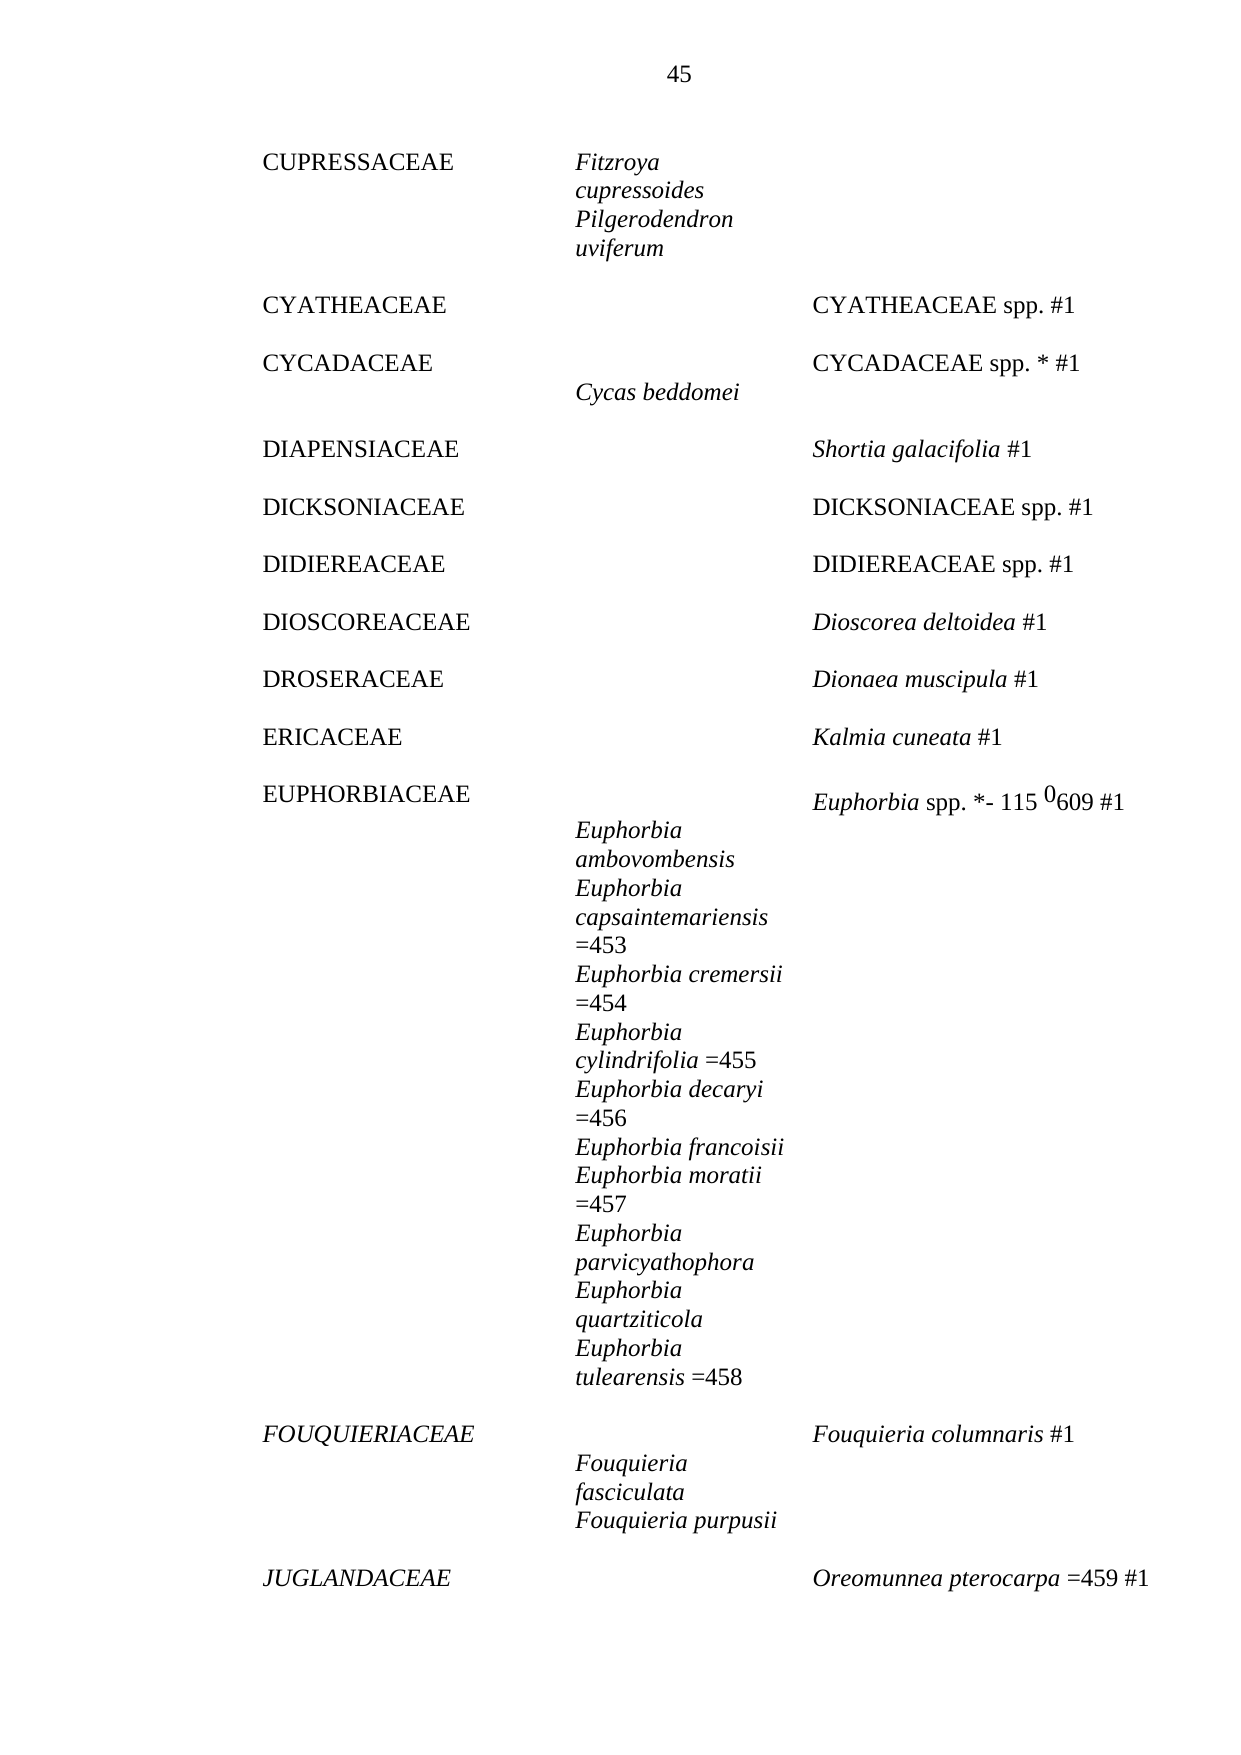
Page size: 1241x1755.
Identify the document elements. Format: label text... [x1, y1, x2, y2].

table_cell [564, 751, 801, 779]
table_cell CYCADACEAE spp. * #1 [801, 348, 1180, 377]
table_cell Euphorbia spp. *- 115 0609 #1 [801, 779, 1180, 815]
table_cell [801, 1017, 1180, 1074]
table_cell Euphorbia parvicyathophora [564, 1218, 801, 1275]
table_cell [177, 1218, 564, 1275]
table_cell Fouquieria columnaris #1 [801, 1419, 1180, 1448]
table_cell [177, 1160, 564, 1218]
table_cell [564, 262, 801, 291]
table_cell [801, 873, 1180, 959]
table_cell [564, 1419, 801, 1448]
table_cell [177, 521, 564, 549]
table_cell [177, 1275, 564, 1333]
table_cell [801, 319, 1180, 348]
table_cell CUPRESSACEAE [177, 147, 564, 204]
table_cell [177, 1592, 564, 1620]
table_cell [177, 118, 564, 147]
table_cell EUPHORBIACEAE [177, 779, 564, 815]
table_cell Euphorbia francoisii [564, 1132, 801, 1160]
table_cell [801, 463, 1180, 492]
table_cell [564, 607, 801, 636]
table_cell [801, 1505, 1180, 1534]
table_cell [564, 118, 801, 147]
table_cell DICKSONIACEAE [177, 492, 564, 521]
table_cell [801, 406, 1180, 434]
table_cell Fouquieria purpusii [564, 1505, 801, 1534]
table_cell CYATHEACEAE spp. #1 [801, 291, 1180, 319]
table_cell Kalmia cuneata #1 [801, 722, 1180, 751]
table_cell [564, 348, 801, 377]
table_cell Dionaea muscipula #1 [801, 664, 1180, 693]
table_cell [801, 1218, 1180, 1275]
table_cell JUGLANDACEAE [177, 1563, 564, 1592]
table_cell Euphorbia ambovombensis [564, 815, 801, 873]
table_cell [801, 959, 1180, 1017]
table_cell Euphorbia moratii =457 [564, 1160, 801, 1218]
table_cell [177, 463, 564, 492]
table_cell Euphorbia cylindrifolia =455 [564, 1017, 801, 1074]
table_cell [564, 664, 801, 693]
table_cell Fouquieria fasciculata [564, 1448, 801, 1505]
table_cell [177, 1390, 564, 1419]
table_cell DICKSONIACEAE spp. #1 [801, 492, 1180, 521]
table_cell DIDIEREACEAE [177, 549, 564, 578]
table_cell [801, 578, 1180, 607]
table_cell DIDIEREACEAE spp. #1 [801, 549, 1180, 578]
table_cell [801, 815, 1180, 873]
table_cell [801, 262, 1180, 291]
table_cell [177, 873, 564, 959]
table_cell DIAPENSIACEAE [177, 434, 564, 463]
table_cell [177, 204, 564, 262]
table_cell [177, 1448, 564, 1505]
table_cell [177, 1333, 564, 1390]
table_cell [564, 492, 801, 521]
table_cell [801, 118, 1180, 147]
table_cell Euphorbia decaryi =456 [564, 1074, 801, 1132]
table_cell Shortia galacifolia #1 [801, 434, 1180, 463]
table_cell [564, 1390, 801, 1419]
table_cell [801, 1448, 1180, 1505]
table_cell [177, 1074, 564, 1132]
table_cell Pilgerodendron uviferum [564, 204, 801, 262]
table_cell [801, 1132, 1180, 1160]
table_cell [801, 1534, 1180, 1563]
table_cell [564, 463, 801, 492]
table_cell [801, 693, 1180, 722]
table_cell ERICACEAE [177, 722, 564, 751]
table_cell [564, 434, 801, 463]
table_cell [801, 377, 1180, 406]
table_cell [564, 521, 801, 549]
table_cell [177, 1505, 564, 1534]
table_cell [177, 578, 564, 607]
table_cell [564, 578, 801, 607]
table_cell [564, 693, 801, 722]
table_cell [564, 1563, 801, 1592]
table_cell [801, 1160, 1180, 1218]
table_cell Euphorbia quartziticola [564, 1275, 801, 1333]
table_cell [177, 636, 564, 664]
table_cell Oreomunnea pterocarpa =459 #1 [801, 1563, 1180, 1592]
table_cell [177, 1534, 564, 1563]
table_cell DROSERACEAE [177, 664, 564, 693]
table_cell Dioscorea deltoidea #1 [801, 607, 1180, 636]
table_cell Cycas beddomei [564, 377, 801, 406]
table_cell [177, 693, 564, 722]
table_cell [801, 147, 1180, 204]
table_cell [177, 262, 564, 291]
table_cell [564, 291, 801, 319]
table_cell [801, 751, 1180, 779]
table_cell [564, 636, 801, 664]
table_cell [801, 636, 1180, 664]
table_cell [801, 1333, 1180, 1390]
table_cell [177, 1132, 564, 1160]
table_cell [801, 1074, 1180, 1132]
table_cell [177, 959, 564, 1017]
table_cell [177, 319, 564, 348]
table_cell [564, 319, 801, 348]
table_cell [564, 1592, 801, 1620]
table_cell [564, 549, 801, 578]
table_cell [801, 521, 1180, 549]
table_cell [177, 406, 564, 434]
table_cell [801, 1275, 1180, 1333]
table_cell [801, 204, 1180, 262]
table_cell [801, 1390, 1180, 1419]
table_cell Euphorbia cremersii =454 [564, 959, 801, 1017]
table_cell [564, 779, 801, 815]
table_cell Fitzroya cupressoides [564, 147, 801, 204]
table_cell [801, 1592, 1180, 1620]
table_cell Euphorbia capsaintemariensis =453 [564, 873, 801, 959]
table_cell Euphorbia tulearensis =458 [564, 1333, 801, 1390]
table_cell [177, 377, 564, 406]
table_cell CYATHEACEAE [177, 291, 564, 319]
table_cell CYCADACEAE [177, 348, 564, 377]
table_cell [177, 751, 564, 779]
table_cell DIOSCOREACEAE [177, 607, 564, 636]
table_cell [177, 815, 564, 873]
table_cell FOUQUIERIACEAE [177, 1419, 564, 1448]
table_cell [564, 722, 801, 751]
table_cell [564, 1534, 801, 1563]
table_cell [177, 1017, 564, 1074]
table_cell [564, 406, 801, 434]
